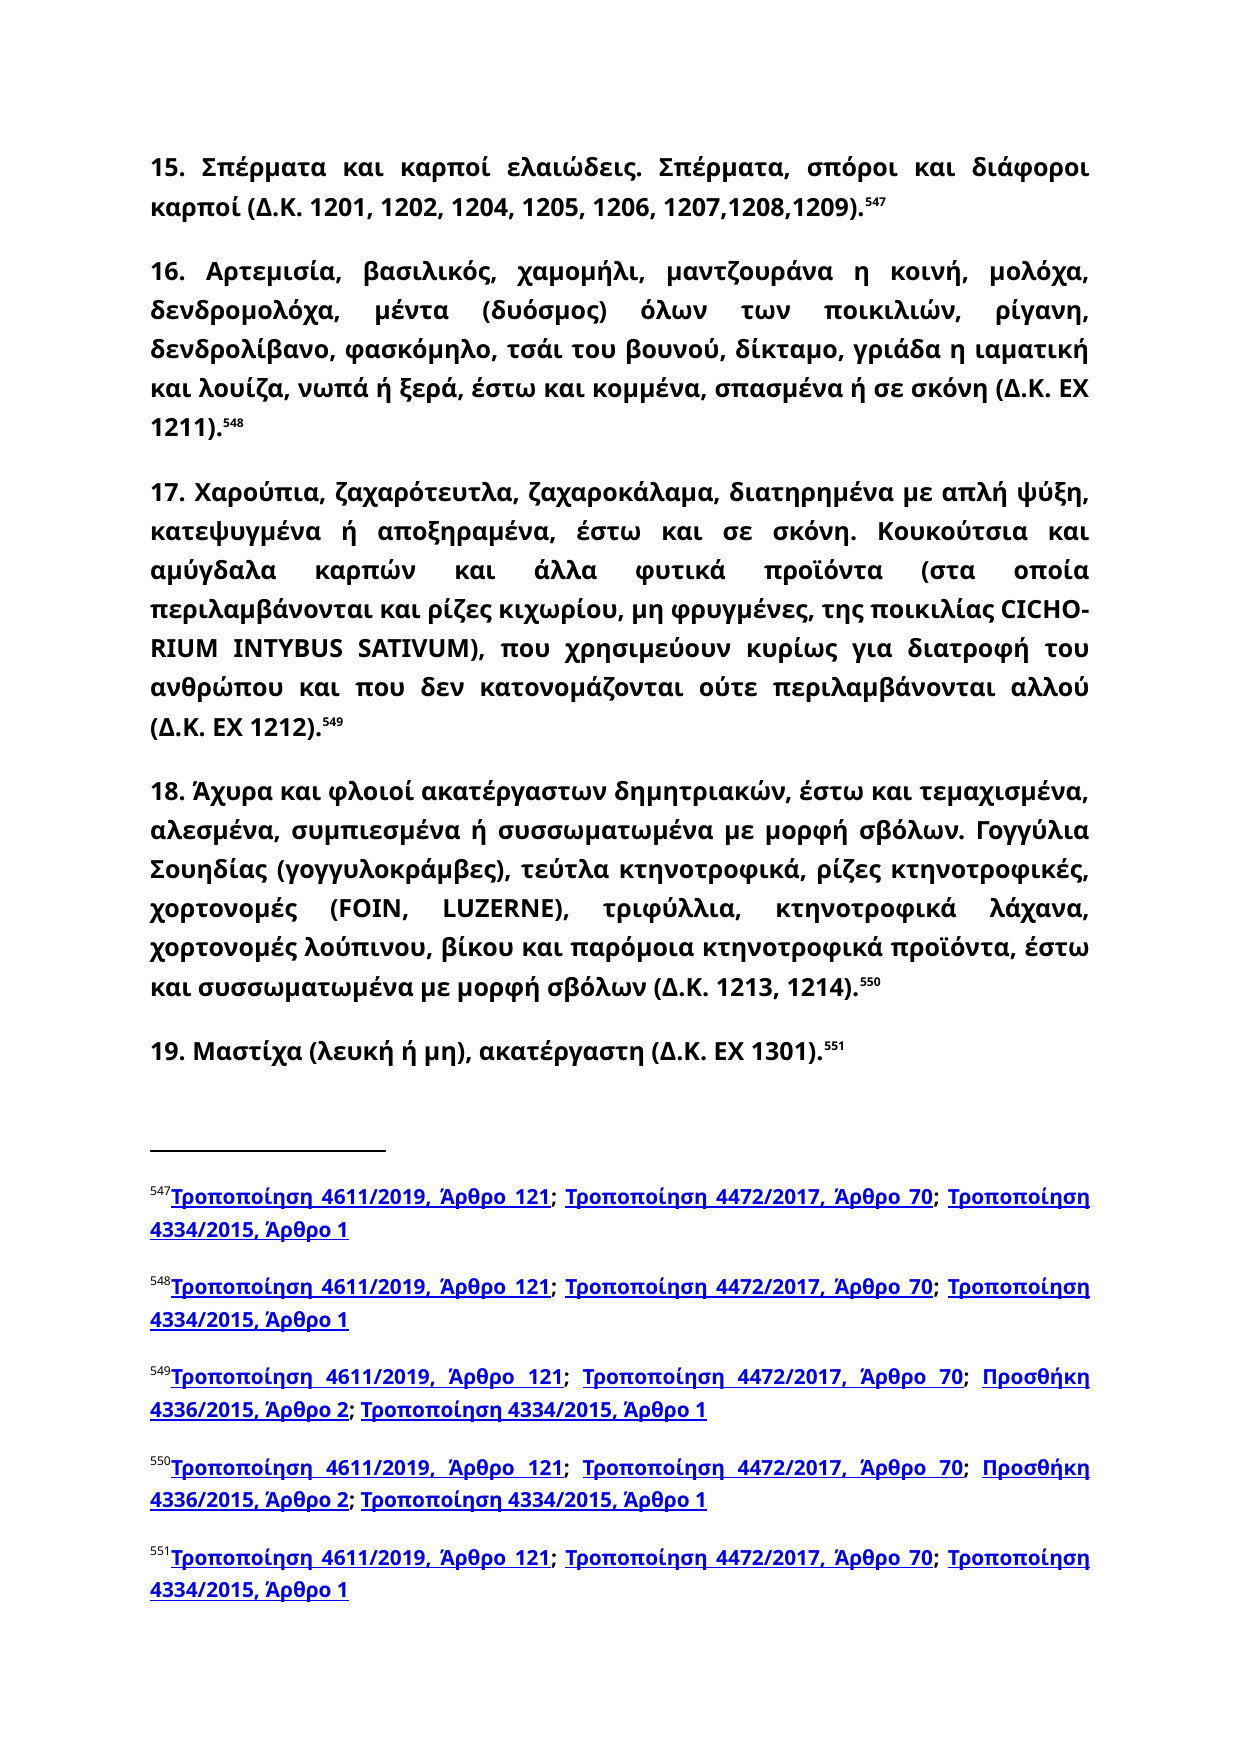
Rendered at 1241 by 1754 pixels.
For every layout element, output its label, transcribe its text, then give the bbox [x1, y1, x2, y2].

text Τροποποίηση 4611/2019, Άρθρο 121; Τροποποίηση 4472/2017, Άρθρο 70; Τροποποίηση 4334/2015, Άρθρο 1 [150, 1182, 1090, 1243]
text Τροποποίηση 4611/2019, Άρθρο 121; Τροποποίηση 4472/2017, Άρθρο 70; Τροποποίηση 4334/2015, Άρθρο 1 [150, 1543, 1090, 1604]
text 15. Σπέρματα και καρποί ελαιώδεις. Σπέρματα, σπόροι και διάφοροι καρποί (Δ.Κ. 1201, 1202, 1204, 1205, 1206, 1207,1208,1209). [150, 150, 1090, 223]
text 19. Μαστίχα (λευκή ή μη), ακατέργαστη (Δ.Κ. ΕΧ 1301). [150, 1033, 1090, 1067]
text Τροποποίηση 4611/2019, Άρθρο 121; Τροποποίηση 4472/2017, Άρθρο 70; Προσθήκη 4336/2015, Άρθρο 2; Τροποποίηση 4334/2015, Άρθρο 1 [150, 1453, 1090, 1514]
text Τροποποίηση 4611/2019, Άρθρο 121; Τροποποίηση 4472/2017, Άρθρο 70; Τροποποίηση 4334/2015, Άρθρο 1 [150, 1272, 1090, 1333]
text Τροποποίηση 4611/2019, Άρθρο 121; Τροποποίηση 4472/2017, Άρθρο 70; Προσθήκη 4336/2015, Άρθρο 2; Τροποποίηση 4334/2015, Άρθρο 1 [150, 1362, 1090, 1423]
text 17. Χαρούπια, ζαχαρότευτλα, ζαχαροκάλαμα, διατηρημένα με απλή ψύξη, κατεψυγμένα ή αποξηραμένα, έστω και σε σκόνη. Κουκούτσια και αμύγδαλα καρπών και άλλα φυτικά προϊόντα (στα οποία περιλαμβάνονται και ρίζες κιχωρίου, μη φρυγμένες, της ποικιλίας CICHO-RIUM INTYBUS SATIVUM), που χρησιμεύουν κυρίως για διατροφή του ανθρώπου και που δεν κατονομάζονται ούτε περιλαμβάνονται αλλού (Δ.Κ. ΕΧ 1212). [150, 474, 1090, 743]
text 18. Άχυρα και φλοιοί ακατέργαστων δημητριακών, έστω και τεμαχισμένα, αλεσμένα, συμπιεσμένα ή συσσωματωμένα με μορφή σβόλων. Γογγύλια Σουηδίας (γογγυλοκράμβες), τεύτλα κτηνοτροφικά, ρίζες κτηνοτροφικές, χορτονομές (FOIN, LUZERNE), τριφύλλια, κτηνοτροφικά λάχανα, χορτονομές λούπινου, βίκου και παρόμοια κτηνοτροφικά προϊόντα, έστω και συσσωματωμένα με μορφή σβόλων (Δ.Κ. 1213, 1214). [150, 773, 1090, 1003]
text 16. Αρτεμισία, βασιλικός, χαμομήλι, μαντζουράνα η κοινή, μολόχα, δενδρομολόχα, μέντα (δυόσμος) όλων των ποικιλιών, ρίγανη, δενδρολίβανο, φασκόμηλο, τσάι του βουνού, δίκταμο, γριάδα η ιαματική και λουίζα, νωπά ή ξερά, έστω και κομμένα, σπασμένα ή σε σκόνη (Δ.Κ. ΕΧ 1211). [150, 253, 1090, 444]
